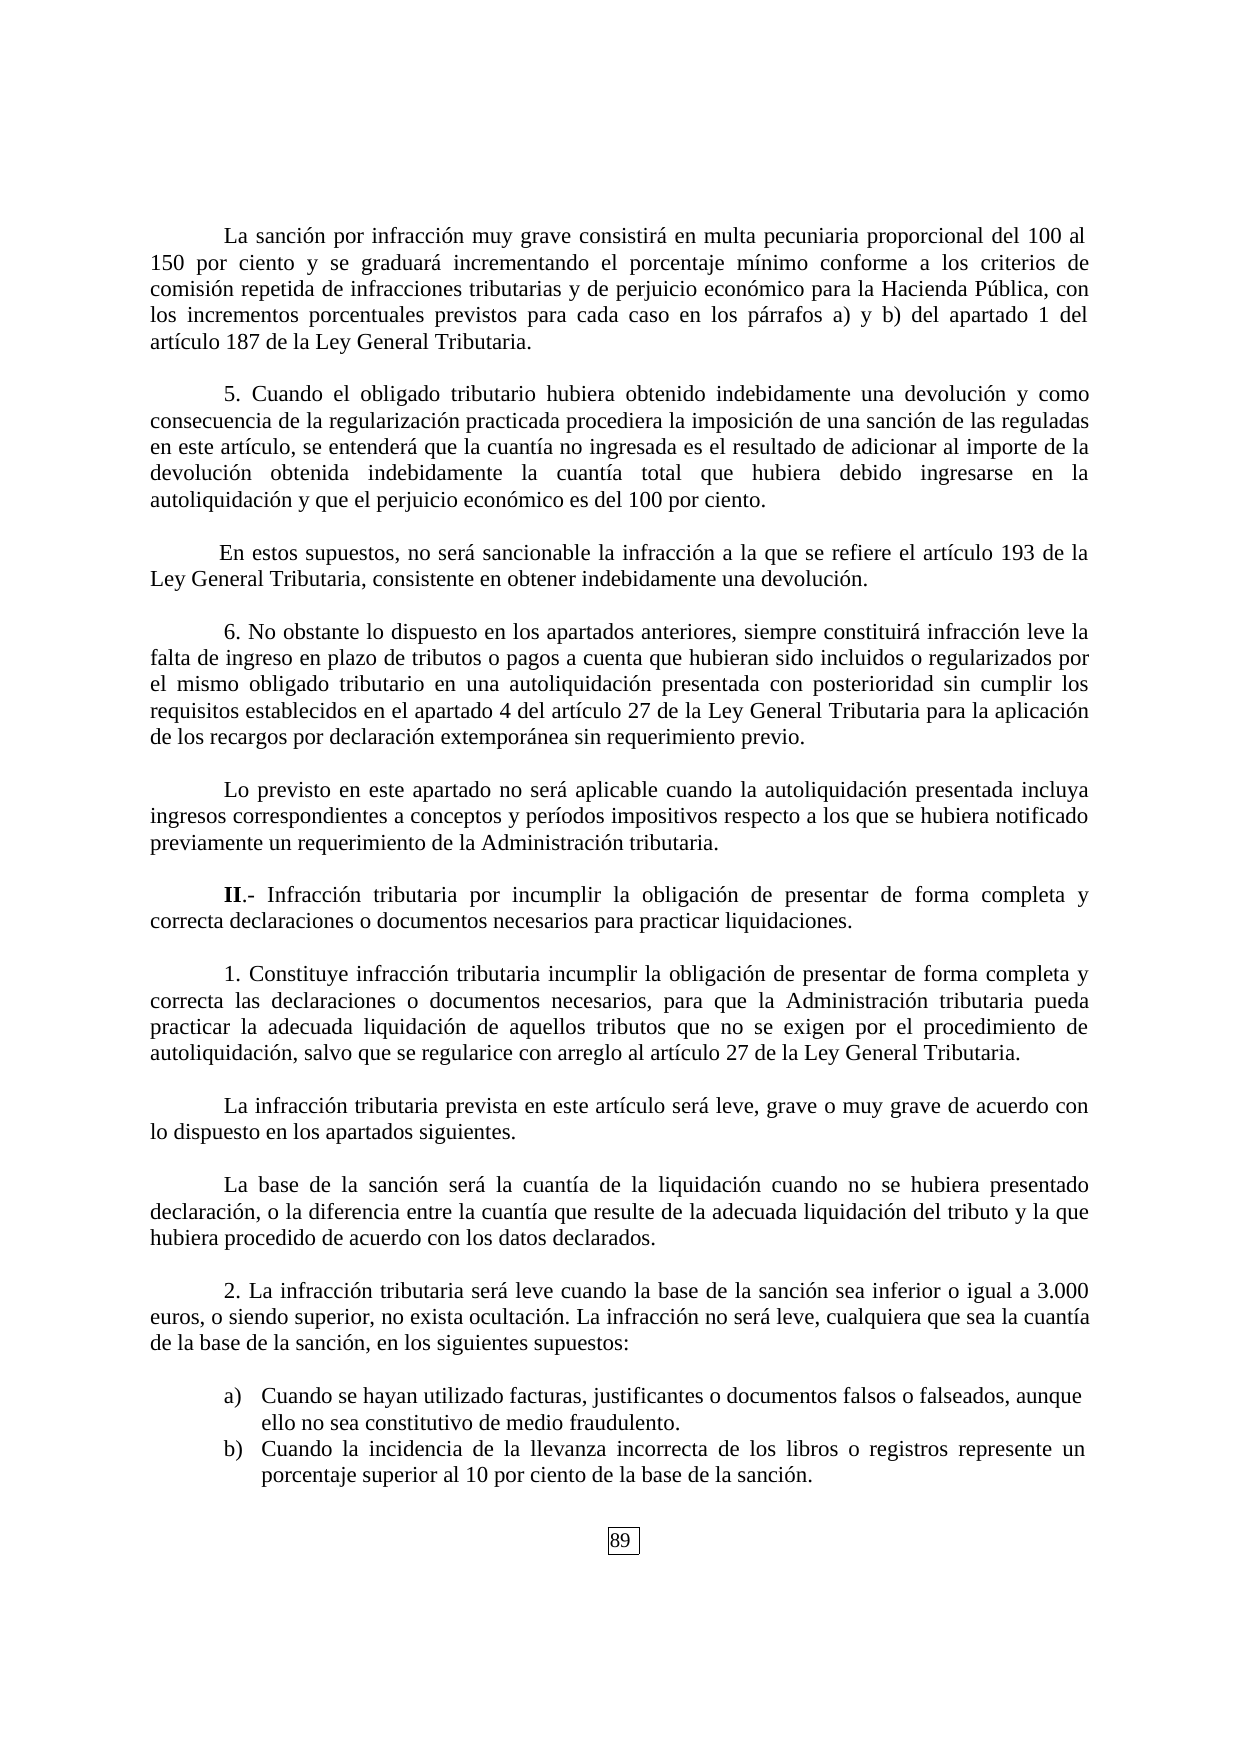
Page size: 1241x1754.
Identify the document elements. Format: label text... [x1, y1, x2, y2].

text La sanción por infracción muy grave consistirá en multa pecuniaria proporcional del 100 al [224, 222, 1103, 249]
list La infracción tributaria será leve cuando la base de la sanción sea inferior o igual a 3.000 euros, o siendo superior, no exista ocultación. La infracción no será leve, cualquiera que sea la cuantía de la base de la sanción, en los siguientes supuestos: [150, 1277, 1090, 1356]
text II.- Infracción tributaria por incumplir la obligación de presentar de forma completa y correcta declaraciones o documentos necesarios para practicar liquidaciones. [150, 881, 1091, 934]
list Cuando la incidencia de la llevanza incorrecta de los libros o registros represente un porcentaje superior al 10 por ciento de la base de la sanción. [224, 1435, 1090, 1488]
text La infracción tributaria prevista en este artículo será leve, grave o muy grave de acuerdo con lo dispuesto en los apartados siguientes. [150, 1092, 1090, 1145]
text La base de la sanción será la cuantía de la liquidación cuando no se hubiera presentado declaración, o la diferencia entre la cuantía que resulte de la adecuada liquidación del tributo y la que hubiera procedido de acuerdo con los datos declarados. [150, 1171, 1090, 1250]
text 150 por ciento y se graduará incrementando el porcentaje mínimo conforme a los criterios de comisión repetida de infracciones tributarias y de perjuicio económico para la Hacienda Pública, con los incrementos porcentuales previstos para cada caso en los párrafos a) y b) del apartado 1 del artículo 187 de la Ley General Tributaria. [150, 249, 1091, 354]
list No obstante lo dispuesto en los apartados anteriores, siempre constituirá infracción leve la falta de ingreso en plazo de tributos o pagos a cuenta que hubieran sido incluidos o regularizados por el mismo obligado tributario en una autoliquidación presentada con posterioridad sin cumplir los requisitos establecidos en el apartado 4 del artículo 27 de la Ley General Tributaria para la aplicación de los recargos por declaración extemporánea sin requerimiento previo. [150, 618, 1091, 749]
list Cuando se hayan utilizado facturas, justificantes o documentos falsos o falseados, aunque ello no sea constitutivo de medio fraudulento. [224, 1382, 1091, 1435]
list Constituye infracción tributaria incumplir la obligación de presentar de forma completa y correcta las declaraciones o documentos necesarios, para que la Administración tributaria pueda practicar la adecuada liquidación de aquellos tributos que no se exigen por el procedimiento de autoliquidación, salvo que se regularice con arreglo al artículo 27 de la Ley General Tributaria. [150, 960, 1091, 1066]
text En estos supuestos, no será sancionable la infracción a la que se refiere el artículo 193 de la Ley General Tributaria, consistente en obtener indebidamente una devolución. [150, 539, 1091, 591]
text Lo previsto en este apartado no será aplicable cuando la autoliquidación presentada incluya ingresos correspondientes a conceptos y períodos impositivos respecto a los que se hubiera notificado previamente un requerimiento de la Administración tributaria. [150, 776, 1091, 855]
list Cuando el obligado tributario hubiera obtenido indebidamente una devolución y como consecuencia de la regularización practicada procediera la imposición de una sanción de las reguladas en este artículo, se entenderá que la cuantía no ingresada es el resultado de adicionar al importe de la devolución obtenida indebidamente la cuantía total que hubiera debido ingresarse en la autoliquidación y que el perjuicio económico es del 100 por ciento. [150, 380, 1091, 512]
